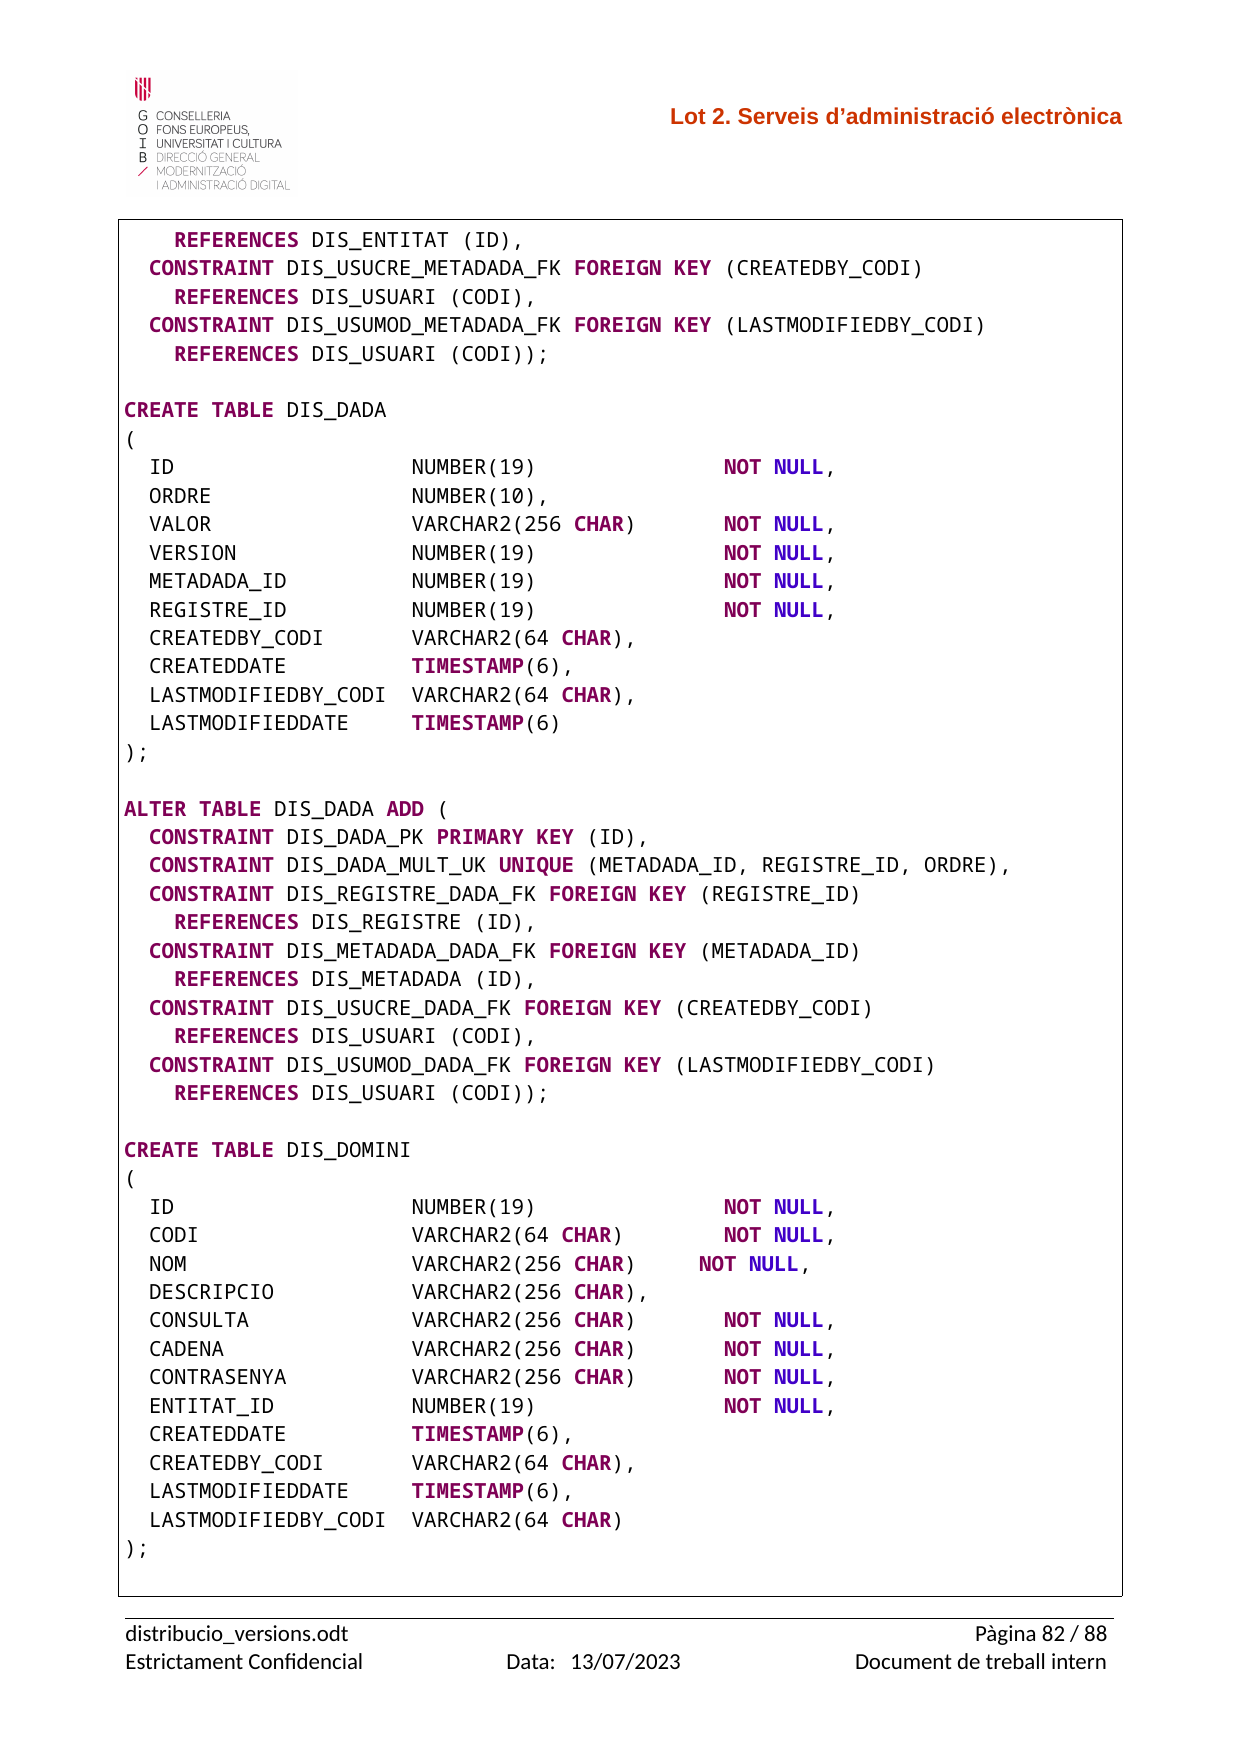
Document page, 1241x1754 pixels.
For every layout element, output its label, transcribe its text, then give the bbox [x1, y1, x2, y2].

picture [126, 70, 299, 197]
table_header REFERENCES DIS_ENTITAT (ID), CONSTRAINT DIS_USUCRE_METADADA_FK FOREIGN KEY (CREATEDBY_CODI) REFERENCES DIS_USUARI (CODI), CONSTRAINT DIS_USUMOD_METADADA_FK FOREIGN KEY (LASTMODIFIEDBY_CODI) REFERENCES DIS_USUARI (CODI)); CREATE TABLE DIS_DADA ( ID NUMBER(19) NOT NULL, ORDRE NUMBER(10), VALOR VARCHAR2(256 CHAR) NOT NULL, VERSION NUMBER(19) NOT NULL, METADADA_ID NUMBER(19) NOT NULL, REGISTRE_ID NUMBER(19) NOT NULL, CREATEDBY_CODI VARCHAR2(64 CHAR), CREATEDDATE TIMESTAMP(6), LASTMODIFIEDBY_CODI VARCHAR2(64 CHAR), LASTMODIFIEDDATE TIMESTAMP(6) ); ALTER TABLE DIS_DADA ADD ( CONSTRAINT DIS_DADA_PK PRIMARY KEY (ID), CONSTRAINT DIS_DADA_MULT_UK UNIQUE (METADADA_ID, REGISTRE_ID, ORDRE), CONSTRAINT DIS_REGISTRE_DADA_FK FOREIGN KEY (REGISTRE_ID) REFERENCES DIS_REGISTRE (ID), CONSTRAINT DIS_METADADA_DADA_FK FOREIGN KEY (METADADA_ID) REFERENCES DIS_METADADA (ID), CONSTRAINT DIS_USUCRE_DADA_FK FOREIGN KEY (CREATEDBY_CODI) REFERENCES DIS_USUARI (CODI), CONSTRAINT DIS_USUMOD_DADA_FK FOREIGN KEY (LASTMODIFIEDBY_CODI) REFERENCES DIS_USUARI (CODI)); CREATE TABLE DIS_DOMINI ( ID NUMBER(19) NOT NULL, CODI VARCHAR2(64 CHAR) NOT NULL, NOM VARCHAR2(256 CHAR) NOT NULL, DESCRIPCIO VARCHAR2(256 CHAR), CONSULTA VARCHAR2(256 CHAR) NOT NULL, CADENA VARCHAR2(256 CHAR) NOT NULL, CONTRASENYA VARCHAR2(256 CHAR) NOT NULL, ENTITAT_ID NUMBER(19) NOT NULL, CREATEDDATE TIMESTAMP(6), CREATEDBY_CODI VARCHAR2(64 CHAR), LASTMODIFIEDDATE TIMESTAMP(6), LASTMODIFIEDBY_CODI VARCHAR2(64 CHAR) ); [119, 220, 1122, 1596]
